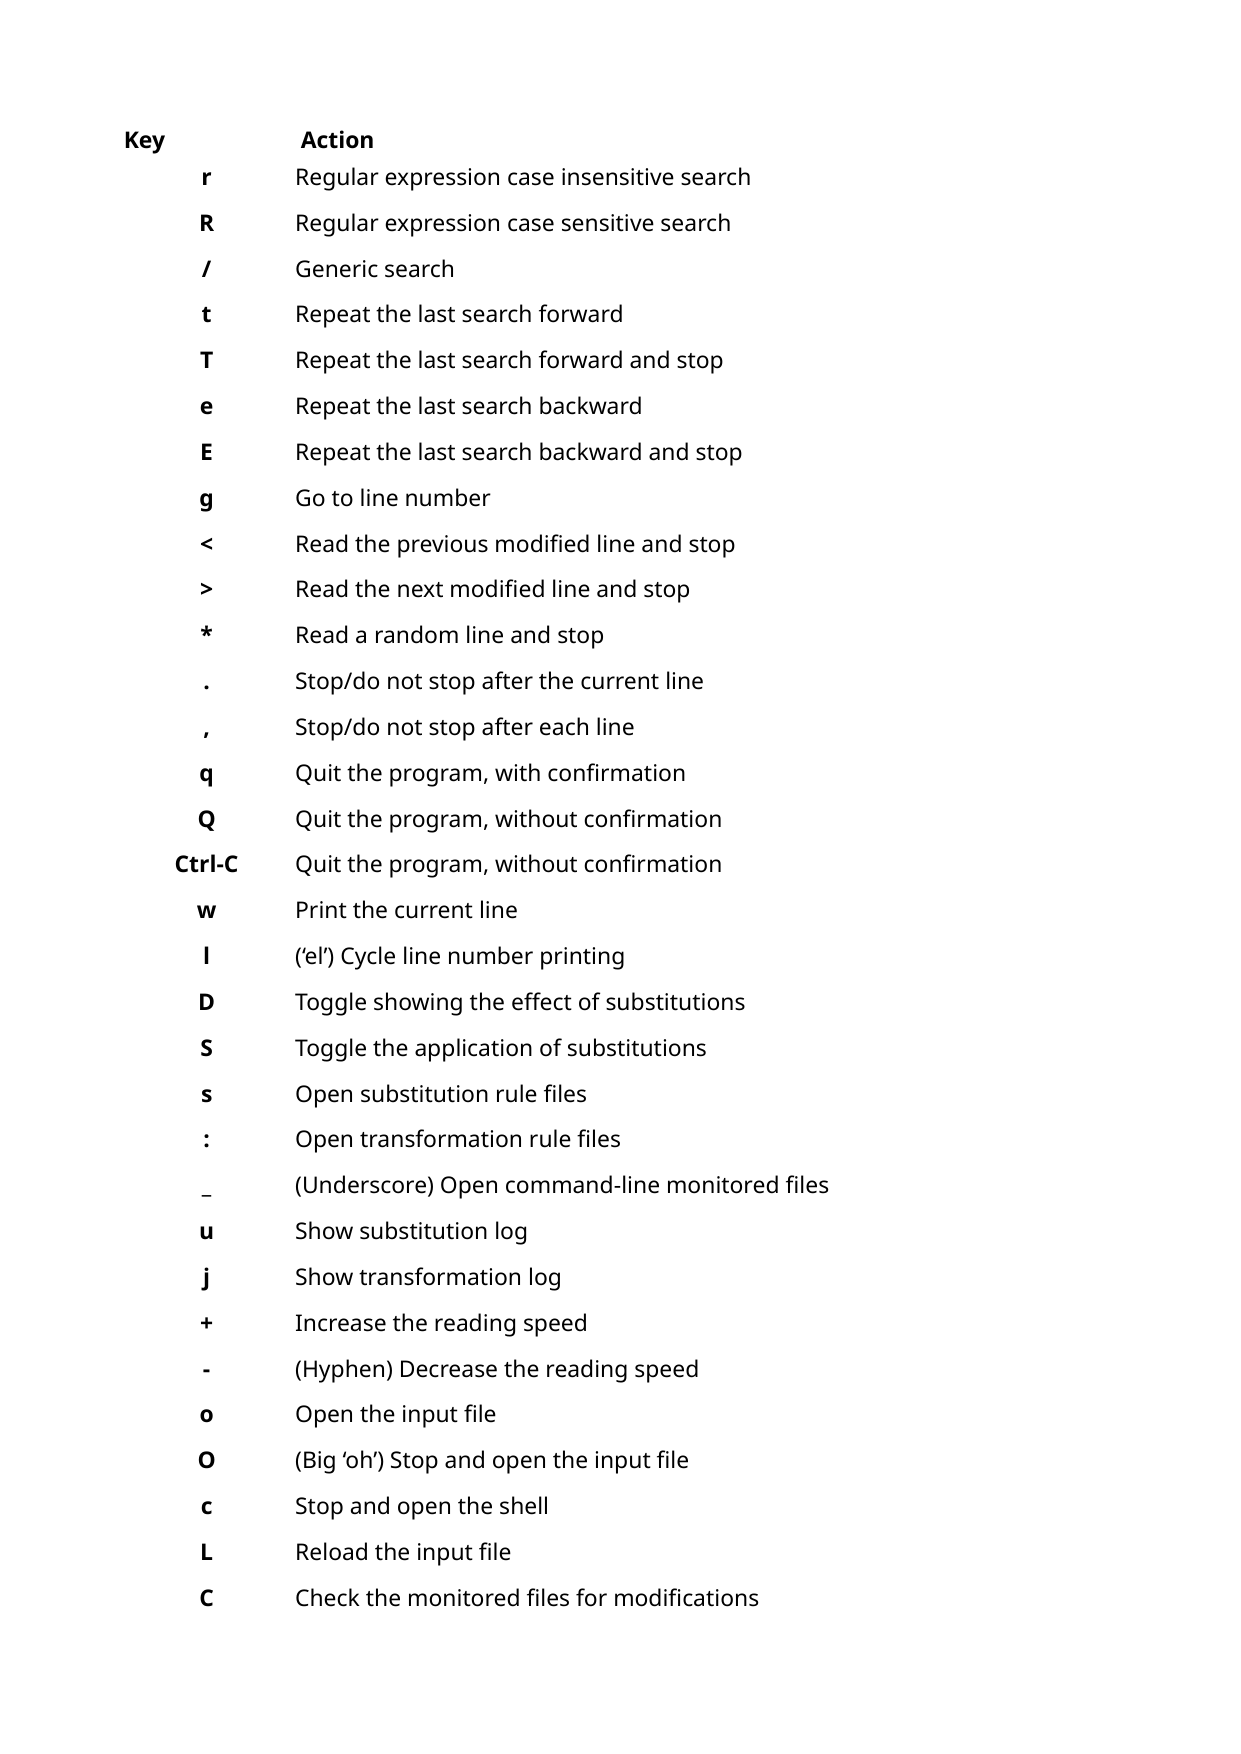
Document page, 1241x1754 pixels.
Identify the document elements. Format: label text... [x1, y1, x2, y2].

table_cell Read a random line and stop [295, 619, 1122, 665]
table_cell (Big ‘oh’) Stop and open the input file [295, 1444, 1122, 1490]
table_cell Go to line number [295, 482, 1122, 527]
table_cell Generic search [295, 253, 1122, 298]
table_cell Check the monitored files for modifications [295, 1582, 1122, 1627]
table_cell : [118, 1123, 295, 1169]
table_cell Print the current line [295, 894, 1122, 940]
table_cell - [118, 1353, 295, 1398]
table_cell Open transformation rule files [295, 1123, 1122, 1169]
table_cell Toggle showing the effect of substitutions [295, 986, 1122, 1032]
table_cell L [118, 1536, 295, 1582]
table_cell l [118, 940, 295, 986]
table_cell Quit the program, without confirmation [295, 848, 1122, 894]
table_cell Ctrl‑C [118, 848, 295, 894]
table_cell Repeat the last search backward [295, 390, 1122, 436]
table_cell Repeat the last search forward [295, 298, 1122, 344]
table_cell w [118, 894, 295, 940]
table_cell o [118, 1398, 295, 1444]
table_cell Quit the program, with confirmation [295, 757, 1122, 802]
table_cell g [118, 482, 295, 527]
table_cell < [118, 528, 295, 573]
table_cell Stop and open the shell [295, 1490, 1122, 1536]
table_cell s [118, 1078, 295, 1123]
table_cell Quit the program, without confirmation [295, 803, 1122, 848]
table_cell Stop/do not stop after the current line [295, 665, 1122, 711]
table_header Key [118, 118, 295, 161]
table_cell . [118, 665, 295, 711]
table_cell (‘el’) Cycle line number printing [295, 940, 1122, 986]
table_cell Show transformation log [295, 1261, 1122, 1307]
table_cell O [118, 1444, 295, 1490]
table_cell + [118, 1307, 295, 1352]
table_cell _ [118, 1169, 295, 1215]
table_cell Show substitution log [295, 1215, 1122, 1261]
table_cell q [118, 757, 295, 802]
table_cell > [118, 573, 295, 619]
table_cell (Underscore) Open command‑line monitored files [295, 1169, 1122, 1215]
table_cell S [118, 1032, 295, 1077]
table_cell c [118, 1490, 295, 1536]
table_cell E [118, 436, 295, 482]
table_cell Read the next modified line and stop [295, 573, 1122, 619]
table_cell t [118, 298, 295, 344]
table_cell Toggle the application of substitutions [295, 1032, 1122, 1077]
table_cell , [118, 711, 295, 757]
table_header Action [295, 118, 1122, 161]
table_cell T [118, 344, 295, 390]
table_cell * [118, 619, 295, 665]
table_cell (Hyphen) Decrease the reading speed [295, 1353, 1122, 1398]
table_cell D [118, 986, 295, 1032]
table_cell r [118, 161, 295, 207]
table_cell / [118, 253, 295, 298]
table_cell Regular expression case insensitive search [295, 161, 1122, 207]
table_cell Regular expression case sensitive search [295, 207, 1122, 252]
table_cell Reload the input file [295, 1536, 1122, 1582]
table_cell Read the previous modified line and stop [295, 528, 1122, 573]
table_cell Q [118, 803, 295, 848]
table_cell e [118, 390, 295, 436]
table_cell Repeat the last search backward and stop [295, 436, 1122, 482]
table_cell j [118, 1261, 295, 1307]
table_cell Repeat the last search forward and stop [295, 344, 1122, 390]
table_cell Stop/do not stop after each line [295, 711, 1122, 757]
table_cell Open the input file [295, 1398, 1122, 1444]
table_cell Open substitution rule files [295, 1078, 1122, 1123]
table_cell C [118, 1582, 295, 1627]
table_cell Increase the reading speed [295, 1307, 1122, 1352]
table_cell R [118, 207, 295, 252]
table_cell u [118, 1215, 295, 1261]
